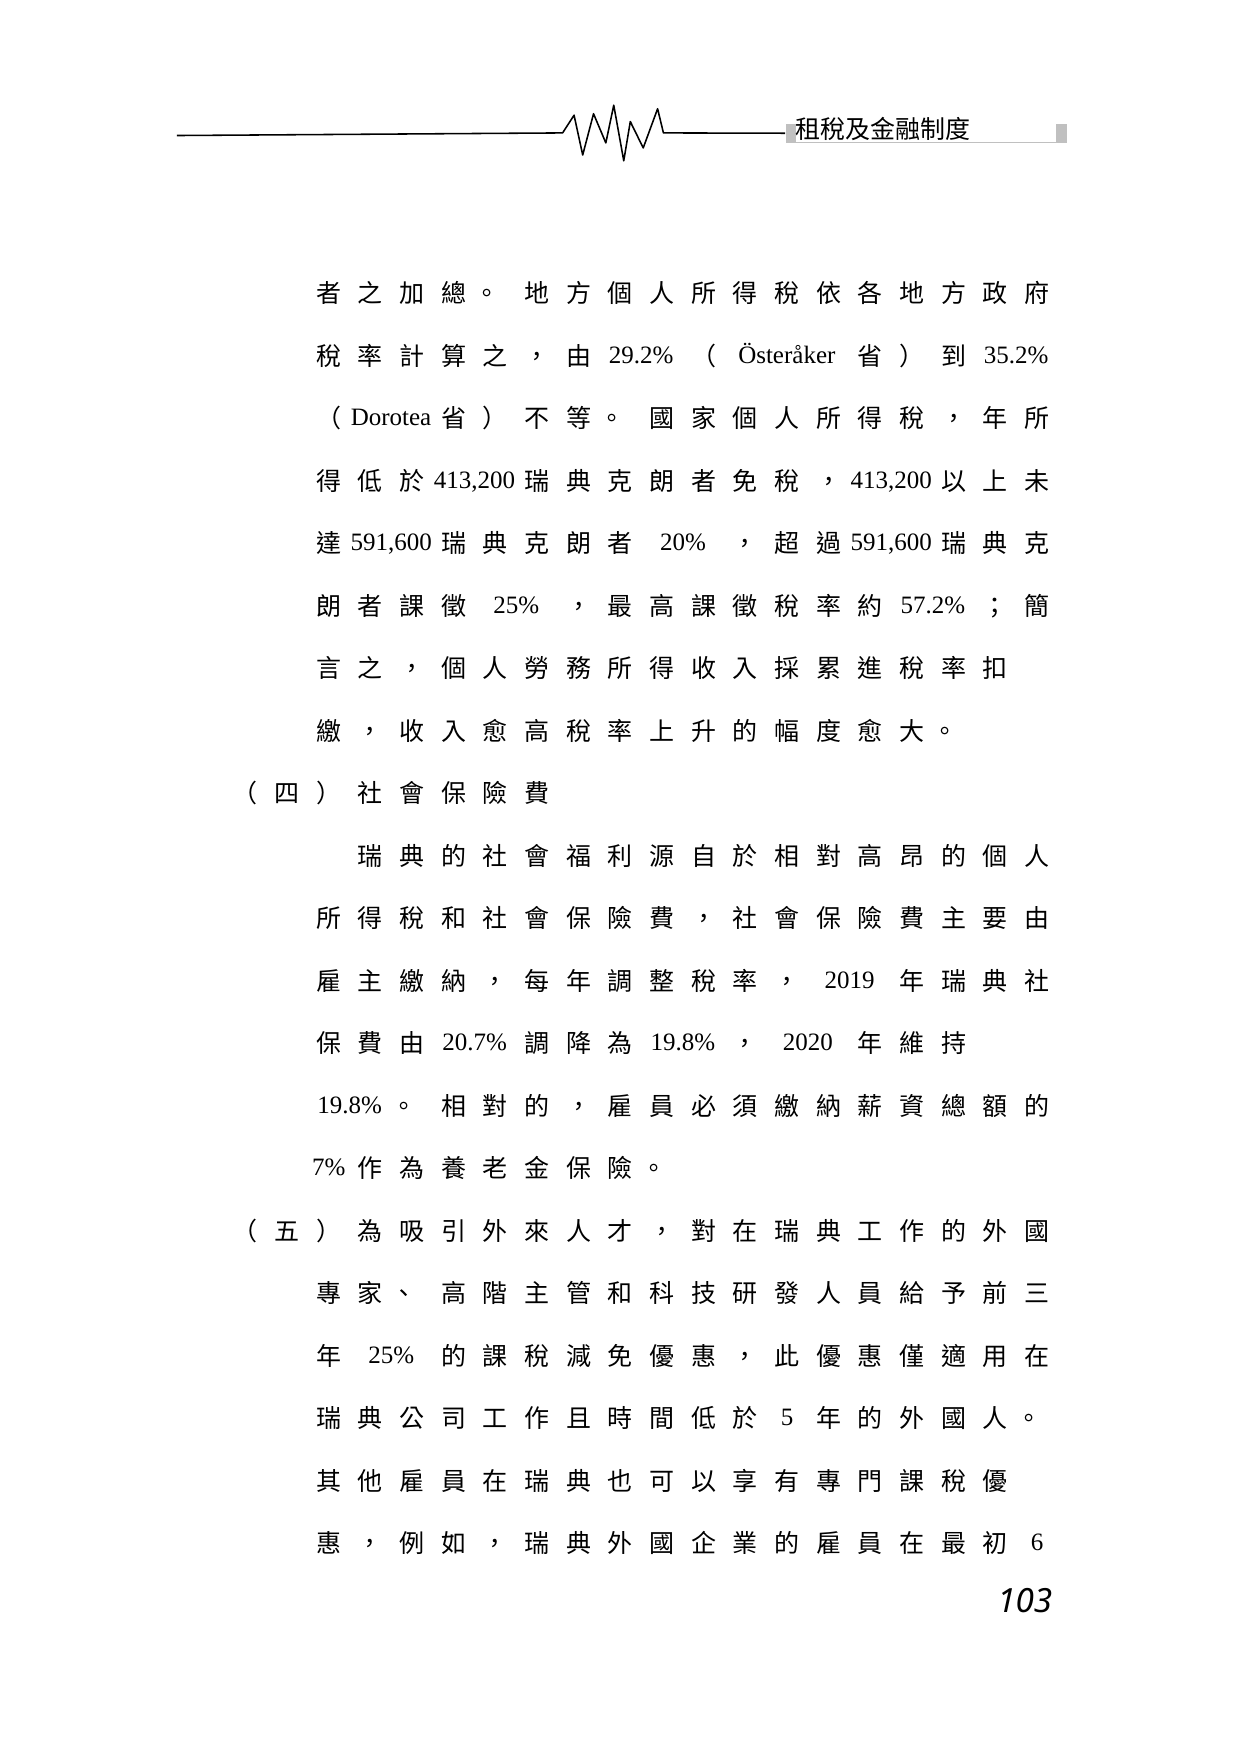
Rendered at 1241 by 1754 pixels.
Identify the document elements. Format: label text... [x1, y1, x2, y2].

text 瑞典的社會福利源自於相對高昂的個人所得稅和社會保險費，社會保險費主要由雇主繳納，每年調整稅率，2019年瑞典社保費由20.7%調降為19.8%，2020年維持19.8%。相對的，雇員必須繳納薪資總額的7%作為養老金保險。 [281, 813, 1058, 1188]
text （四）社會保險費 [207, 750, 1058, 813]
text 者之加總。地方個人所得稅依各地方政府稅率計算之，由29.2%（Österåker省）到35.2%（Dorotea省）不等。國家個人所得稅，年所得低於413,200瑞典克朗者免稅，413,200以上未達591,600瑞典克朗者20%，超過591,600瑞典克朗者課徵25%，最高課徵稅率約57.2%；簡言之，個人勞務所得收入採累進稅率扣繳，收入愈高稅率上升的幅度愈大。 [281, 250, 1058, 750]
text （五）為吸引外來人才，對在瑞典工作的外國專家、高階主管和科技研發人員給予前三年25%的課稅減免優惠，此優惠僅適用在瑞典公司工作且時間低於5年的外國人。其他雇員在瑞典也可以享有專門課稅優惠，例如，瑞典外國企業的雇員在最初6 [207, 1188, 1058, 1563]
